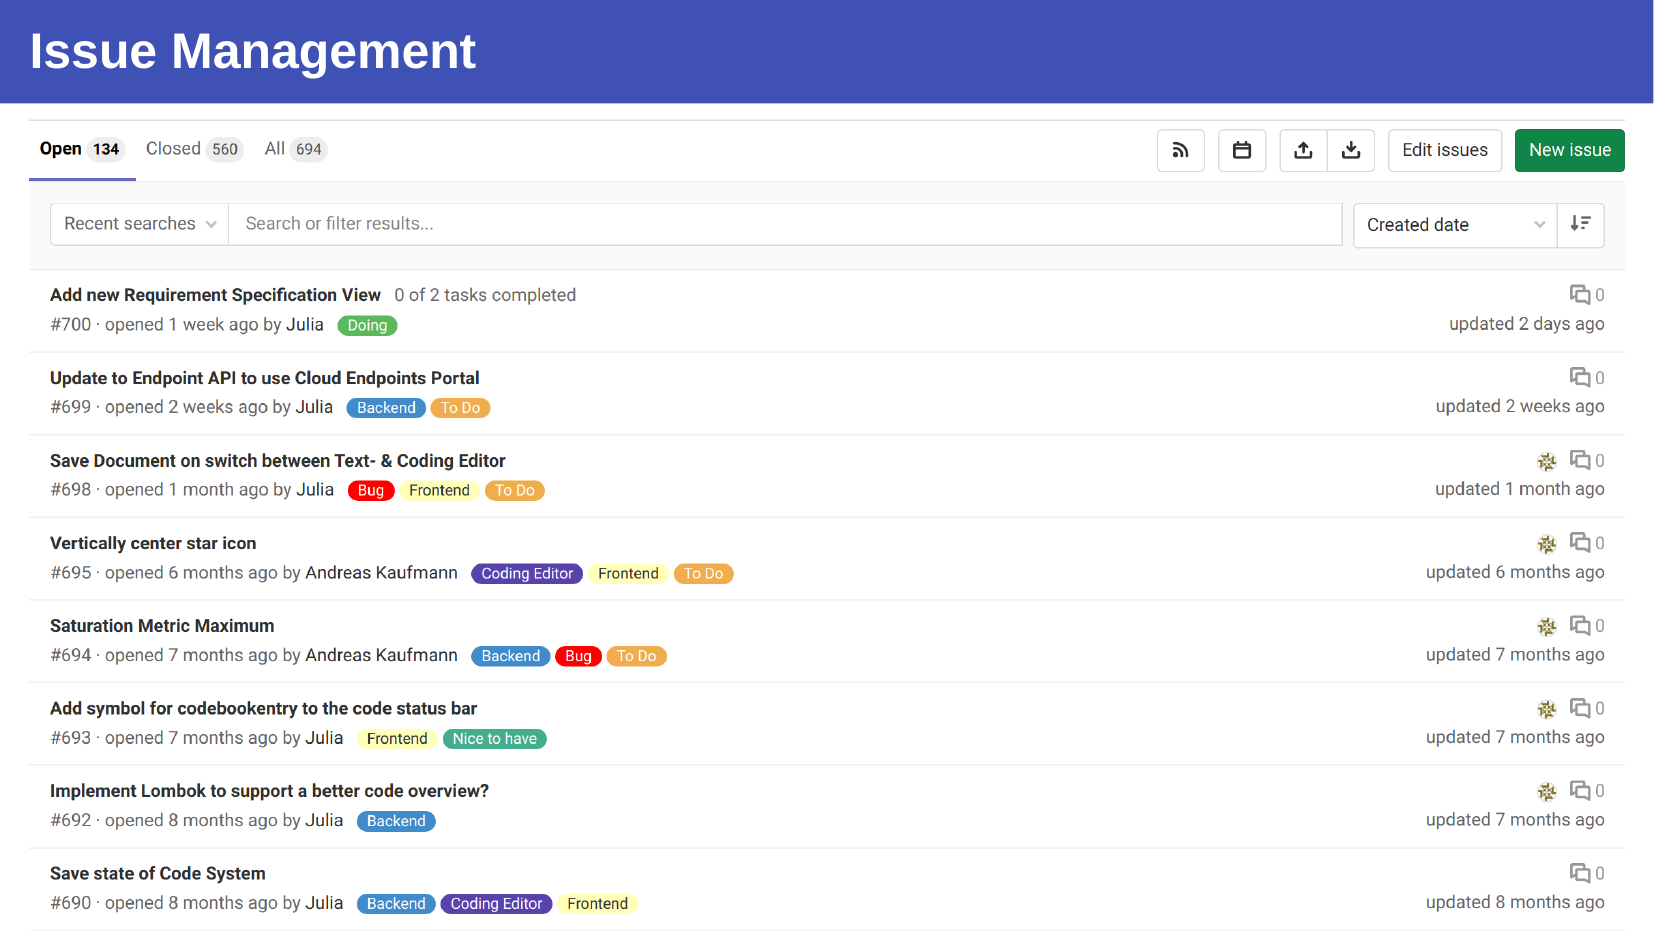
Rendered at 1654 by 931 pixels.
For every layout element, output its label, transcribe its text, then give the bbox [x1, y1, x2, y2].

title Issue Management [0, 0, 1654, 104]
picture [29, 104, 1625, 931]
